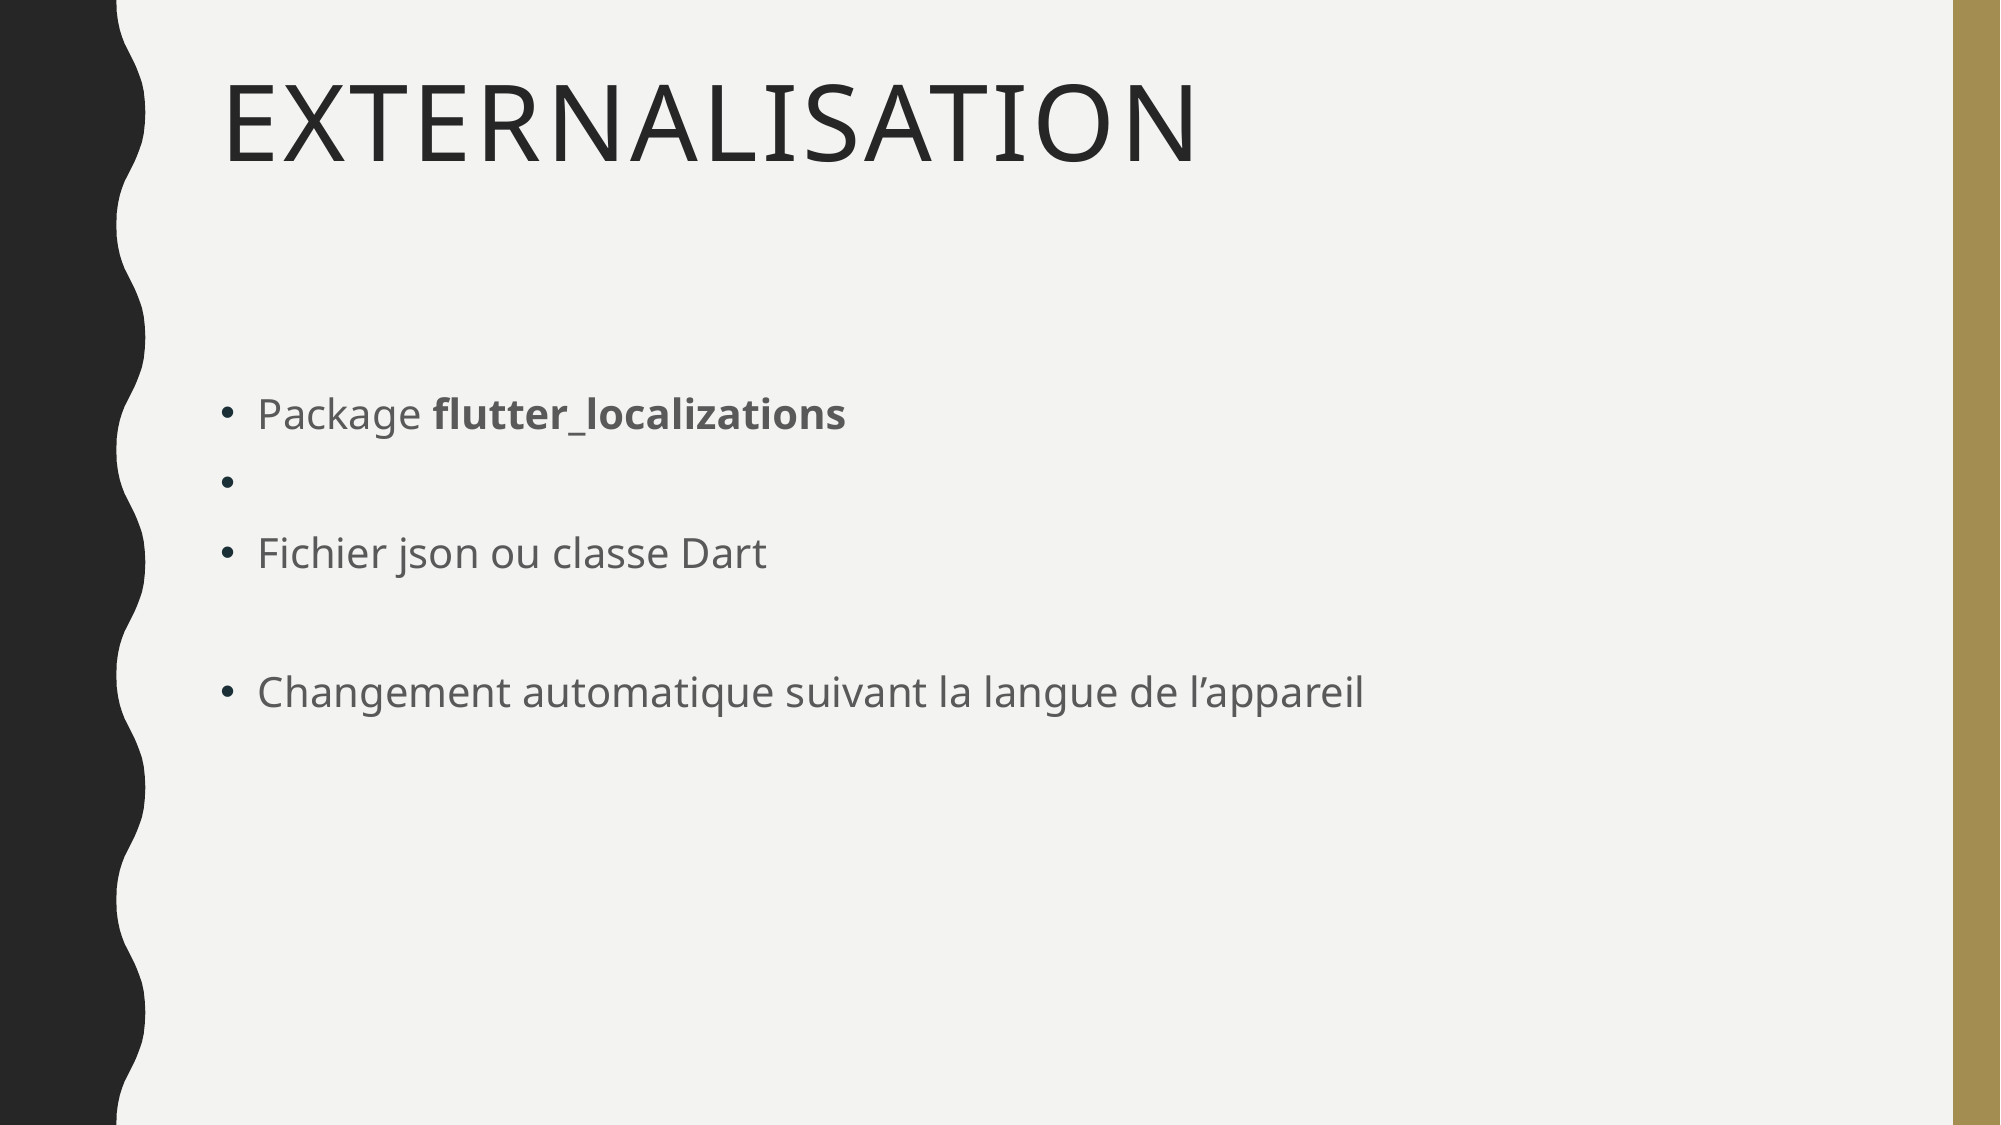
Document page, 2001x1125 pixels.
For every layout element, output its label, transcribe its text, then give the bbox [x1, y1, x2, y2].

list Package flutter_localizations Fichier json ou classe Dart Changement automatique suivant la langue de l’appareil [205, 375, 1876, 965]
title Externalisation [205, 62, 1876, 308]
